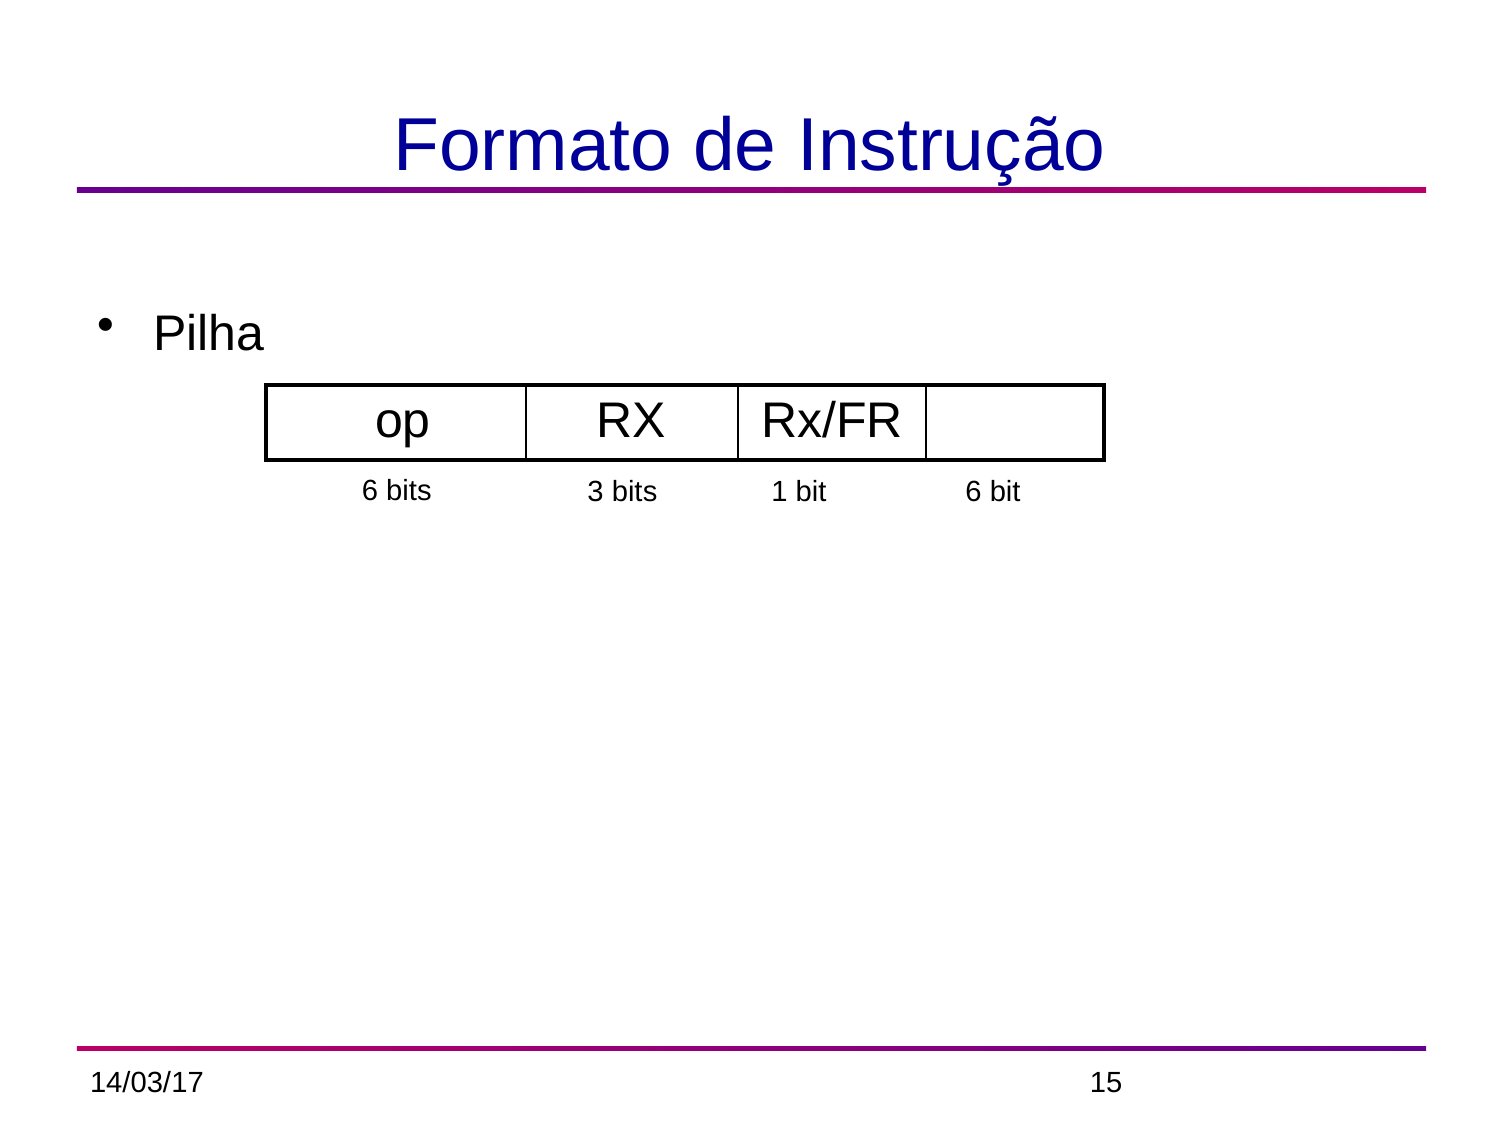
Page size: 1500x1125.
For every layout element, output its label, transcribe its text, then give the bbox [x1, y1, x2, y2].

table_header Rx/FR [739, 387, 925, 458]
text_box 6 bits [347, 463, 447, 514]
slide_number 14/03/17 [75, 1055, 425, 1125]
text_box 3 bits [572, 465, 714, 515]
table_header op [268, 387, 525, 458]
text_box 6 bit [950, 465, 1036, 515]
list Pilha [82, 222, 1429, 1026]
table_header RX [527, 387, 737, 458]
title Formato de Instrução [76, 74, 1424, 193]
table_header [927, 387, 1102, 458]
text_box 1 bit [756, 465, 842, 516]
slide_number [1074, 1055, 1425, 1125]
